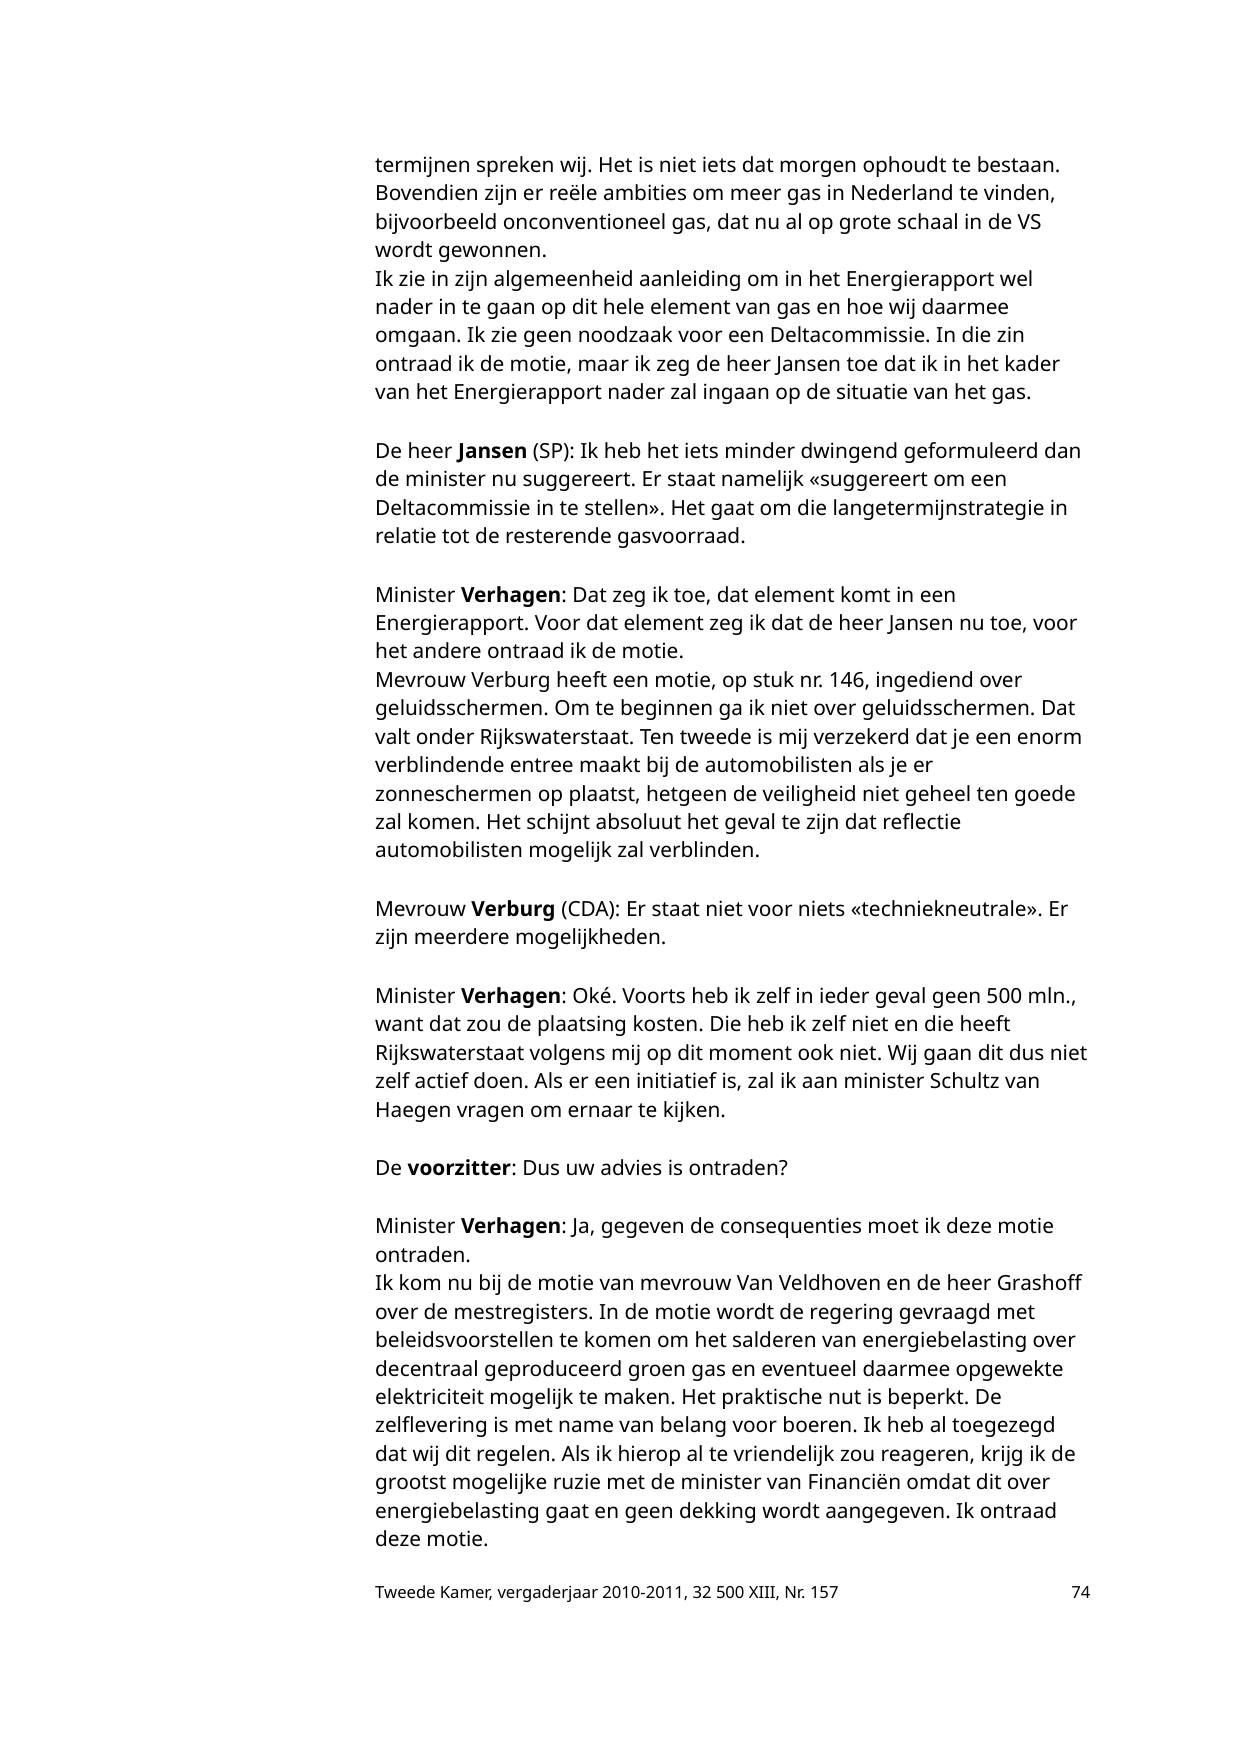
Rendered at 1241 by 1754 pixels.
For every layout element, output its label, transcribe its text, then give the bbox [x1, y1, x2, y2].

text Minister Verhagen: Ja, gegeven de consequenties moet ik deze motie ontraden. [375, 1212, 1090, 1268]
text Ik zie in zijn algemeenheid aanleiding om in het Energierapport wel nader in te gaan op dit hele element van gas en hoe wij daarmee omgaan. Ik zie geen noodzaak voor een Deltacommissie. In die zin ontraad ik de motie, maar ik zeg de heer Jansen toe dat ik in het kader van het Energierapport nader zal ingaan op de situatie van het gas. [375, 264, 1090, 406]
text De voorzitter: Dus uw advies is ontraden? [375, 1153, 1090, 1182]
text Minister Verhagen: Oké. Voorts heb ik zelf in ieder geval geen 500 mln., want dat zou de plaatsing kosten. Die heb ik zelf niet en die heeft Rijkswaterstaat volgens mij op dit moment ook niet. Wij gaan dit dus niet zelf actief doen. Als er een initiatief is, zal ik aan minister Schultz van Haegen vragen om ernaar te kijken. [375, 981, 1090, 1123]
text De heer Jansen (SP): Ik heb het iets minder dwingend geformuleerd dan de minister nu suggereert. Er staat namelijk «suggereert om een Deltacommissie in te stellen». Het gaat om die langetermijnstrategie in relatie tot de resterende gasvoorraad. [375, 436, 1090, 550]
text Ik kom nu bij de motie van mevrouw Van Veldhoven en de heer Grashoff over de mestregisters. In de motie wordt de regering gevraagd met beleidsvoorstellen te komen om het salderen van energiebelasting over decentraal geproduceerd groen gas en eventueel daarmee opgewekte elektriciteit mogelijk te maken. Het praktische nut is beperkt. De zelflevering is met name van belang voor boeren. Ik heb al toegezegd dat wij dit regelen. Als ik hierop al te vriendelijk zou reageren, krijg ik de grootst mogelijke ruzie met de minister van Financiën omdat dit over energiebelasting gaat en geen dekking wordt aangegeven. Ik ontraad deze motie. [375, 1268, 1090, 1553]
text Mevrouw Verburg (CDA): Er staat niet voor niets «techniekneutrale». Er zijn meerdere mogelijkheden. [375, 894, 1090, 951]
text Minister Verhagen: Dat zeg ik toe, dat element komt in een Energierapport. Voor dat element zeg ik dat de heer Jansen nu toe, voor het andere ontraad ik de motie. [375, 580, 1090, 665]
text termijnen spreken wij. Het is niet iets dat morgen ophoudt te bestaan. Bovendien zijn er reële ambities om meer gas in Nederland te vinden, bijvoorbeeld onconventioneel gas, dat nu al op grote schaal in de VS wordt gewonnen. [375, 150, 1090, 264]
text Mevrouw Verburg heeft een motie, op stuk nr. 146, ingediend over geluidsschermen. Om te beginnen ga ik niet over geluidsschermen. Dat valt onder Rijkswaterstaat. Ten tweede is mij verzekerd dat je een enorm verblindende entree maakt bij de automobilisten als je er zonneschermen op plaatst, hetgeen de veiligheid niet geheel ten goede zal komen. Het schijnt absoluut het geval te zijn dat reflectie automobilisten mogelijk zal verblinden. [375, 665, 1090, 864]
